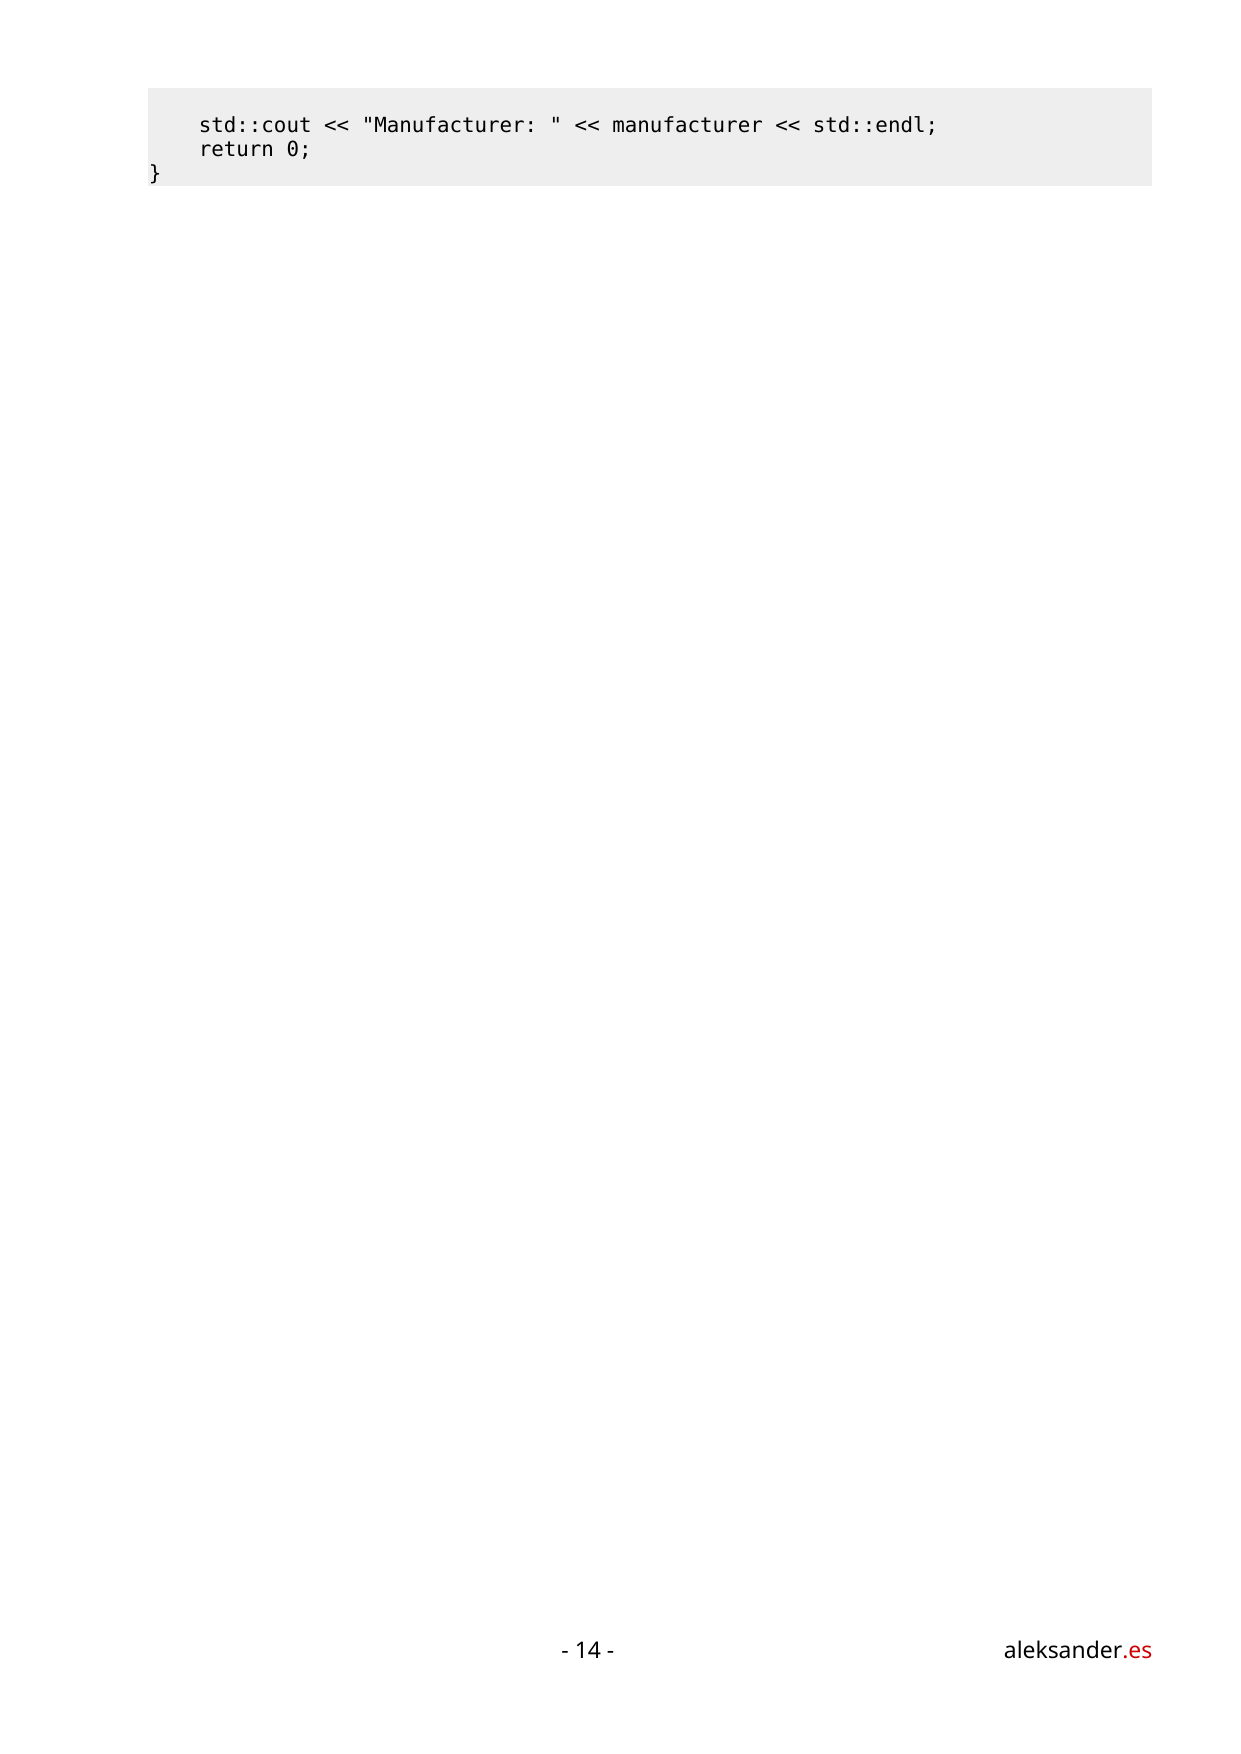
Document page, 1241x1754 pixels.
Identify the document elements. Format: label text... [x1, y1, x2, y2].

text std::cout << "Manufacturer: " << manufacturer << std::endl; [148, 113, 1152, 137]
text } [148, 161, 1152, 186]
text return 0; [148, 137, 1152, 161]
